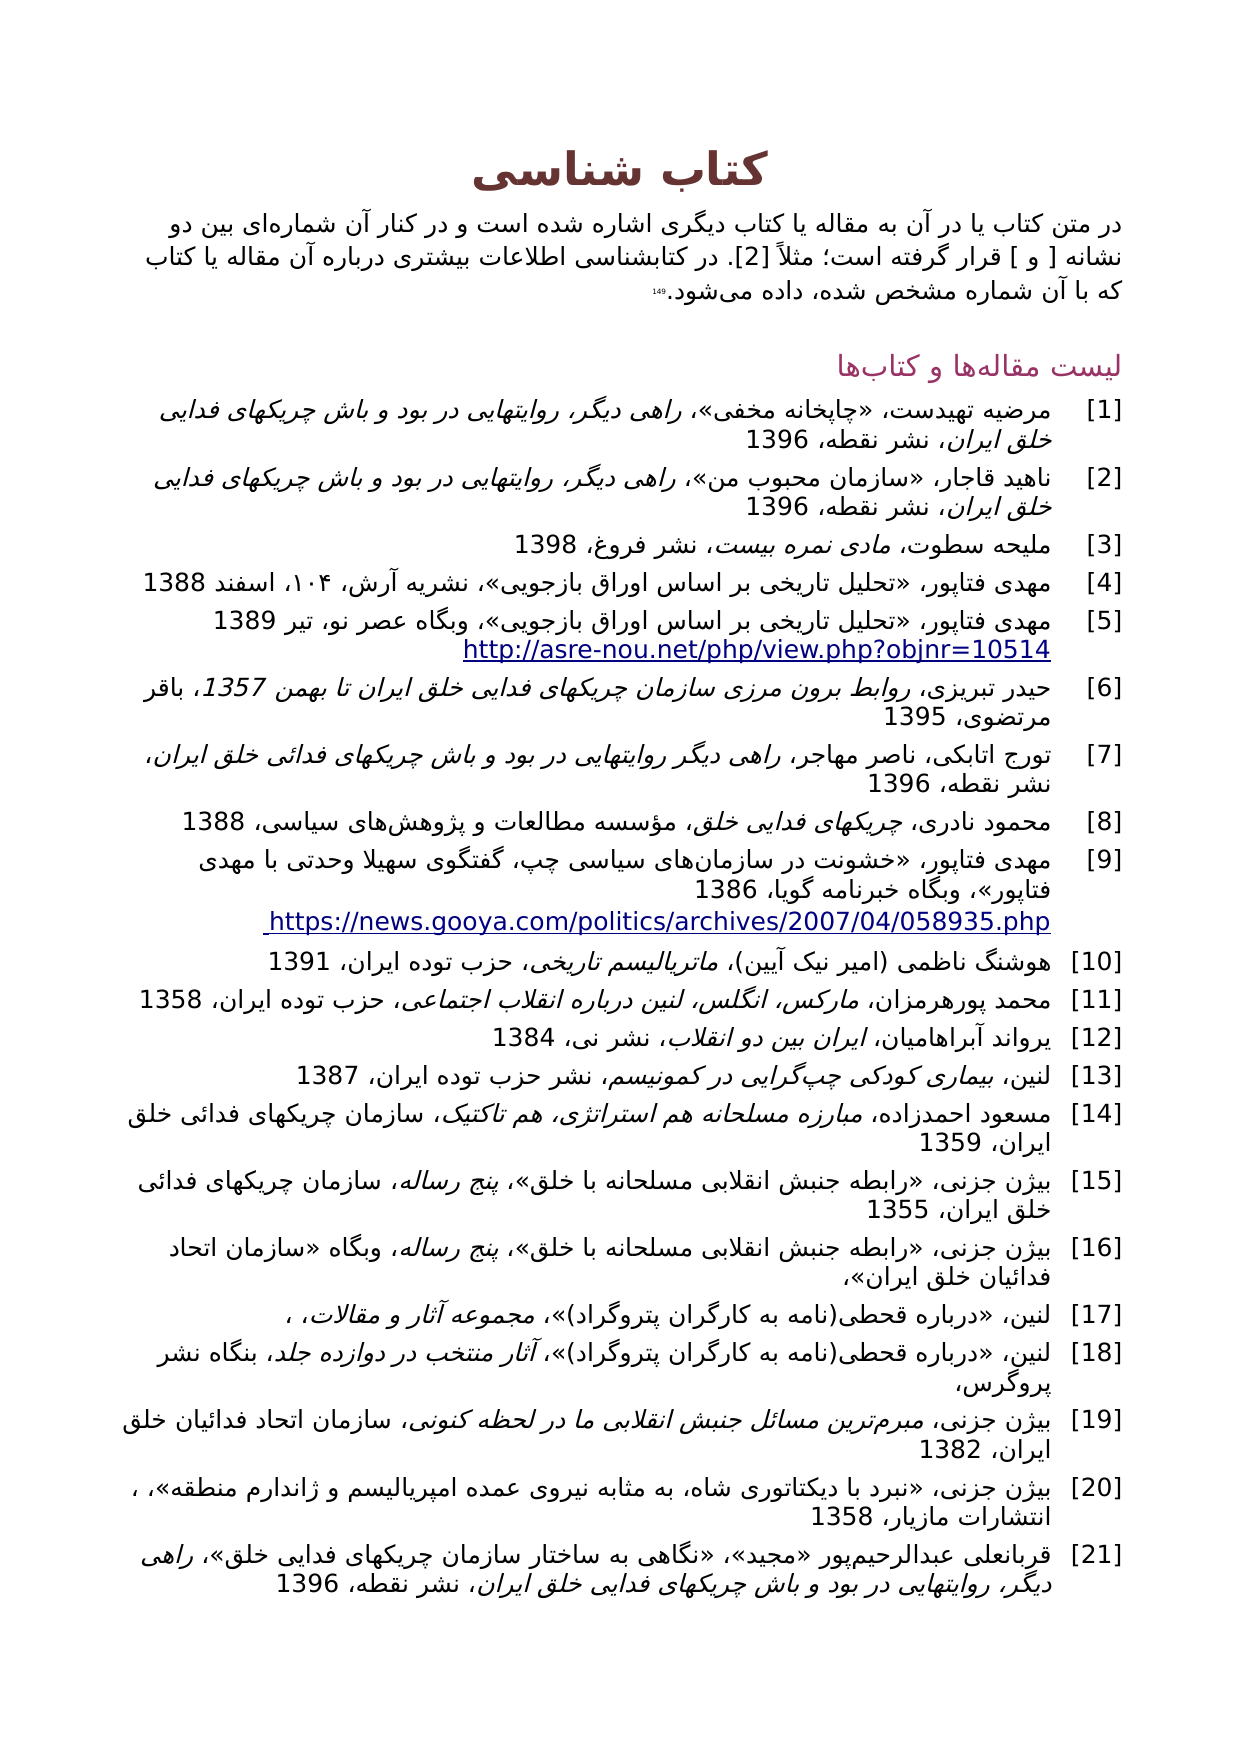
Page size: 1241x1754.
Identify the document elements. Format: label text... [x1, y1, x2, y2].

list مسعود احمدزاده، مبارزه مسلحانه هم استراتژی، هم تاکتیک، سازمان چریکهای فدائی خلق ایران، 1359 [118, 1099, 1122, 1157]
list لنین، بیماری کودکی چپ‌گرایی در کمونیسم، نشر حزب توده ایران، 1387 [118, 1061, 1122, 1090]
list ناهید قاجار، «سازمان محبوب من»، راهی دیگر، روایتهایی در بود و باش چریکهای فدایی خلق ایران، نشر نقطه، 1396 [118, 463, 1122, 521]
list قربانعلی عبدالرحیم‌پور «مجید»، «نگاهی به ساختار سازمان چریکهای فدایی خلق»، راهی دیگر، روایتهایی در بود و باش چریکهای فدایی خلق ایران، نشر نقطه، 1396 [118, 1540, 1122, 1598]
list مرضیه تهیدست، «چاپخانه مخفی»، راهی دیگر، روایتهایی در بود و باش چریکهای فدایی خلق ایران، نشر نقطه، 1396 [118, 396, 1122, 454]
list لنین، «درباره قحطی(نامه به کارگران پتروگراد)»، مجموعه آثار و مقالات، ، [118, 1301, 1122, 1330]
subtitle لیست مقاله‌‌‌ها و کتاب‌ها [118, 349, 1122, 383]
list بیژن جزنی، «رابطه جنبش انقلابی مسلحانه با خلق»، پنج رساله، سازمان چریکهای فدائی خلق ایران، 1355 [118, 1166, 1122, 1224]
list مهدی فتاپور، «تحلیل تاریخی بر اساس اوراق بازجویی»، نشریه آرش، ۱۰۴، اسفند 1388 [118, 568, 1122, 597]
list یرواند آبراهامیان، ایران بین دو انقلاب، نشر نی، 1384 [118, 1023, 1122, 1052]
list بیژن جزنی، مبرم‌ترین مسائل جنبش انقلابی ما در لحظه کنونی، سازمان اتحاد فدائیان خلق ایران، 1382 [118, 1406, 1122, 1464]
list تورج اتابکی، ناصر مهاجر، راهی دیگر روایتهایی در بود و باش چریکهای فدائی خلق ایران، نشر نقطه، 1396 [118, 740, 1122, 799]
subtitle کتاب شناسی [118, 143, 1122, 196]
list بیژن جزنی، «نبرد با دیکتاتوری شاه، به مثابه نیروی عمده امپریالیسم و ژاندارم منطقه»، ، انتشارات مازیار، 1358 [118, 1473, 1122, 1531]
list محمد پورهرمزان، مارکس، انگلس، لنین درباره انقلاب اجتماعی، حزب توده ایران، 1358 [118, 985, 1122, 1014]
list ملیحه سطوت، مادی نمره بیست، نشر فروغ، 1398 [118, 530, 1122, 559]
list محمود نادری، چریکهای فدایی خلق، مؤسسه مطالعات و پژوهش‌های سیاسی، 1388 [118, 808, 1122, 837]
text در متن کتاب یا در آن به مقاله یا کتاب دیگری اشاره شده است و در کنار آن شماره‌ای بین دو نشانه [ و ] قرار گرفته است؛ مثلاً [2]. در کتابشناسی اطلاعات بیشتری درباره آن مقاله یا کتاب که با آن شماره مشخص شده، داده می‌شود. [118, 209, 1122, 305]
list مهدی فتاپور، «تحلیل تاریخی بر اساس اوراق بازجویی»، وبگاه عصر نو، تیر 1389 http://asre-nou.net/php/view.php?objnr=10514 [118, 606, 1122, 664]
list مهدی فتاپور، «خشونت در سازمان‌های سیاسی چپ، گفتگوی سهیلا وحدتی با مهدی فتاپور»، وبگاه خبرنامه گویا، 1386 https://news.gooya.com/politics/archives/2007/04/058935.php [118, 846, 1122, 938]
list هوشنگ ناظمی (امیر نیک آیین)، ماتریالیسم تاریخی، حزب توده ایران، 1391 [118, 947, 1122, 976]
list حیدر تبریزی، روابط برون مرزی سازمان چریکهای فدایی خلق ایران تا بهمن 1357، باقر مرتضوی، 1395 [118, 673, 1122, 732]
list لنین، «درباره قحطی(نامه به کارگران پتروگراد)»، آثار منتخب در دوازده جلد، بنگاه نشر پروگرس، [118, 1338, 1122, 1397]
list بیژن جزنی، «رابطه جنبش انقلابی مسلحانه با خلق»، پنج رساله، وبگاه «سازمان اتحاد فدائیان خلق ایران»، [118, 1233, 1122, 1292]
